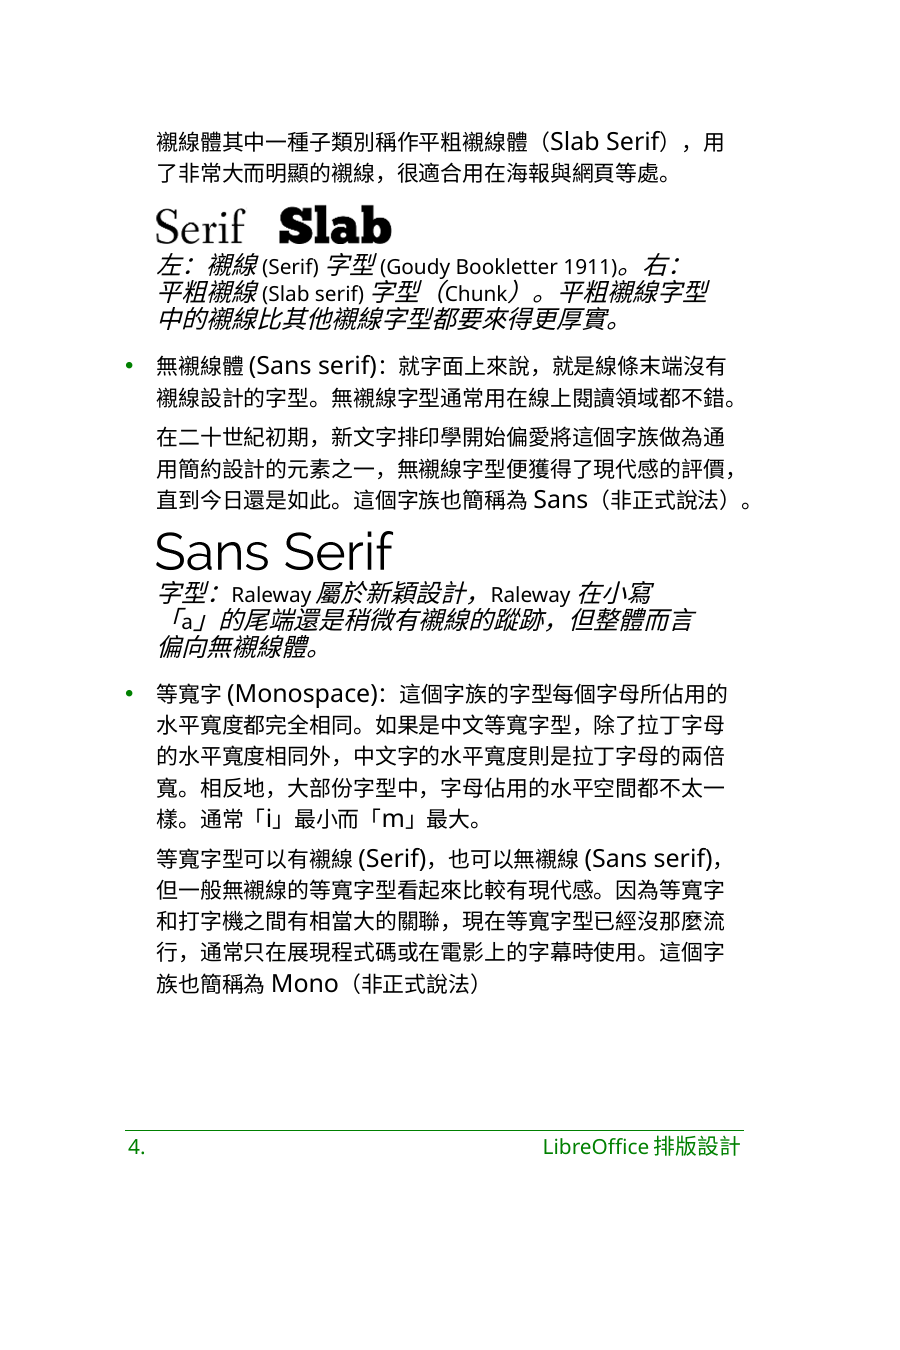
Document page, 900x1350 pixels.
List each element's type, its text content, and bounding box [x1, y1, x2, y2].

text 等寬字型可以有襯線 (Serif)，也可以無襯線 (Sans serif)，但一般無襯線的等寬字型看起來比較有現代感。因為等寬字和打字機之間有相當大的關聯，現在等寬字型已經沒那麼流行，通常只在展現程式碼或在電影上的字幕時使用。這個字族也簡稱為 Mono（非正式說法） [156, 842, 744, 998]
list 無襯線體 (Sans serif)：就字面上來說，就是線條末端沒有襯線設計的字型。無襯線字型通常用在線上閱讀領域都不錯。 [125, 350, 744, 412]
picture [156, 203, 392, 244]
text 襯線體其中一種子類別稱作平粗襯線體（Slab Serif），用了非常大而明顯的襯線，很適合用在海報與網頁等處。 [156, 125, 744, 187]
table_cell 左：襯線 (Serif) 字型 (Goudy Bookletter 1911)。右：平粗襯線 (Slab serif) 字型（Chunk）。平粗襯線字型中的襯線比其他襯線字型都要來得更厚實。 [156, 245, 712, 334]
table_cell 字型：Raleway屬於新穎設計，Raleway 在小寫「a」的尾端還是稍微有襯線的蹤跡，但整體而言偏向無襯線體。 [156, 573, 712, 662]
list 等寬字 (Monospace)：這個字族的字型每個字母所佔用的水平寬度都完全相同。如果是中文等寬字型，除了拉丁字母的水平寬度相同外，中文字的水平寬度則是拉丁字母的兩倍寬。相反地，大部份字型中，字母佔用的水平空間都不太一樣。通常「i」最小而「m」最大。 [125, 677, 744, 834]
text 在二十世紀初期，新文字排印學開始偏愛將這個字族做為通用簡約設計的元素之一，無襯線字型便獲得了現代感的評價，直到今日還是如此。這個字族也簡稱為 Sans（非正式說法）。 [156, 421, 744, 514]
picture [156, 530, 394, 571]
table_header [156, 530, 712, 573]
table_header [156, 203, 712, 245]
